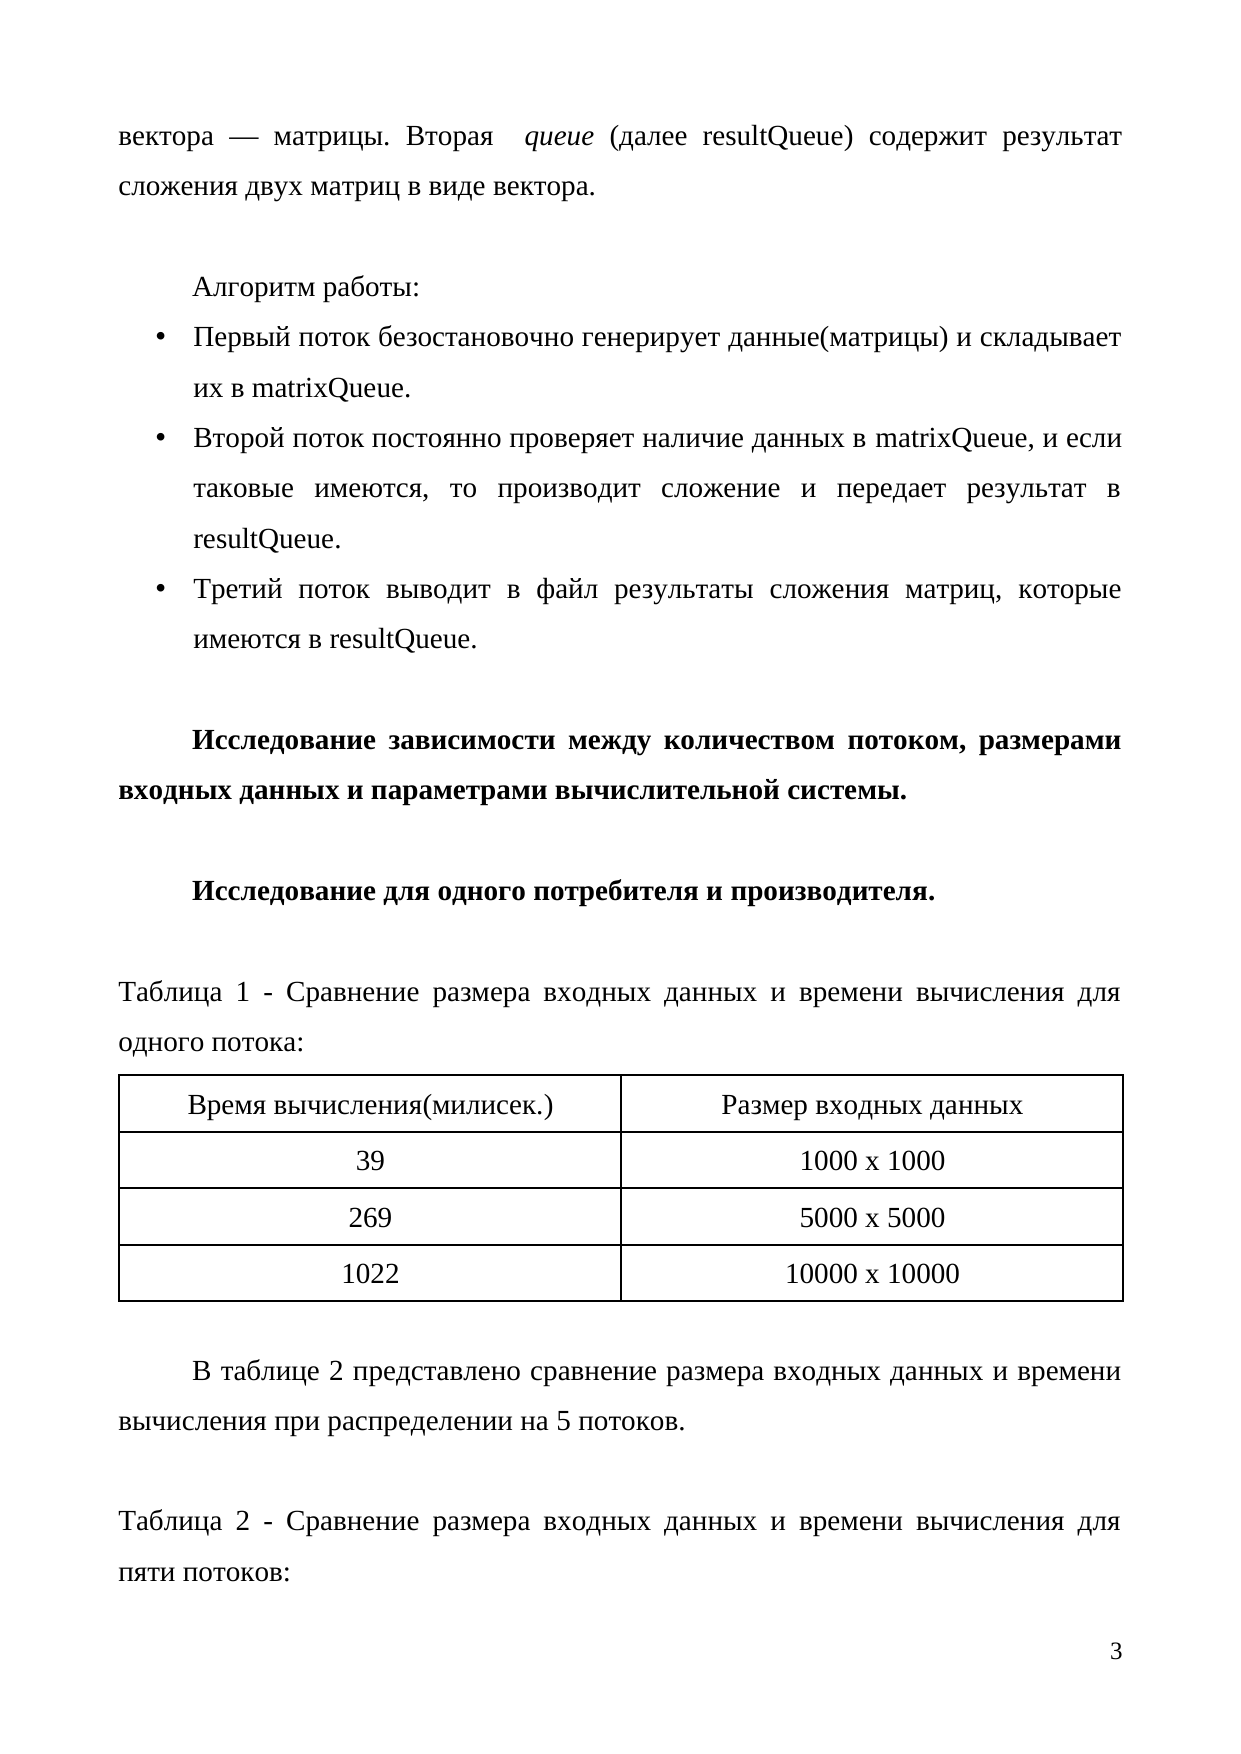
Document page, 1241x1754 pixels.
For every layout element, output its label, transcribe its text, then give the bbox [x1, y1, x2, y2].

table_cell 1000 x 1000 [622, 1133, 1122, 1187]
list Первый поток безостановочно генерирует данные(матрицы) и складывает их в matrixQueue. [156, 319, 1122, 403]
text Исследование для одного потребителя и производителя. [118, 873, 1122, 907]
list Третий поток выводит в файл результаты сложения матриц, которые имеются в resultQueue. [156, 571, 1122, 655]
text Исследование зависимости между количеством потоком, размерами входных данных и параметрами вычислительной системы. [118, 722, 1122, 806]
text В таблице 2 представлено сравнение размера входных данных и времени вычисления при распределении на 5 потоков. [118, 1353, 1122, 1436]
text Алгоритм работы: [118, 269, 1122, 303]
table_cell 269 [120, 1189, 620, 1244]
table_header Размер входных данных [622, 1076, 1122, 1131]
table_cell 5000 x 5000 [622, 1189, 1122, 1244]
table_cell 39 [120, 1133, 620, 1187]
table_cell 1022 [120, 1246, 620, 1300]
text Таблица 2 - Сравнение размера входных данных и времени вычисления для пяти потоков: [118, 1503, 1122, 1587]
list Второй поток постоянно проверяет наличие данных в matrixQueue, и если таковые имеются, то производит сложение и передает результат в resultQueue. [156, 420, 1122, 554]
text вектора — матрицы. Вторая queue (далее resultQueue) содержит результат сложения двух матриц в виде вектора. [118, 118, 1122, 202]
table_header Время вычисления(милисек.) [120, 1076, 620, 1131]
table_cell 10000 x 10000 [622, 1246, 1122, 1300]
text Таблица 1 - Сравнение размера входных данных и времени вычисления для одного потока: [118, 974, 1122, 1058]
